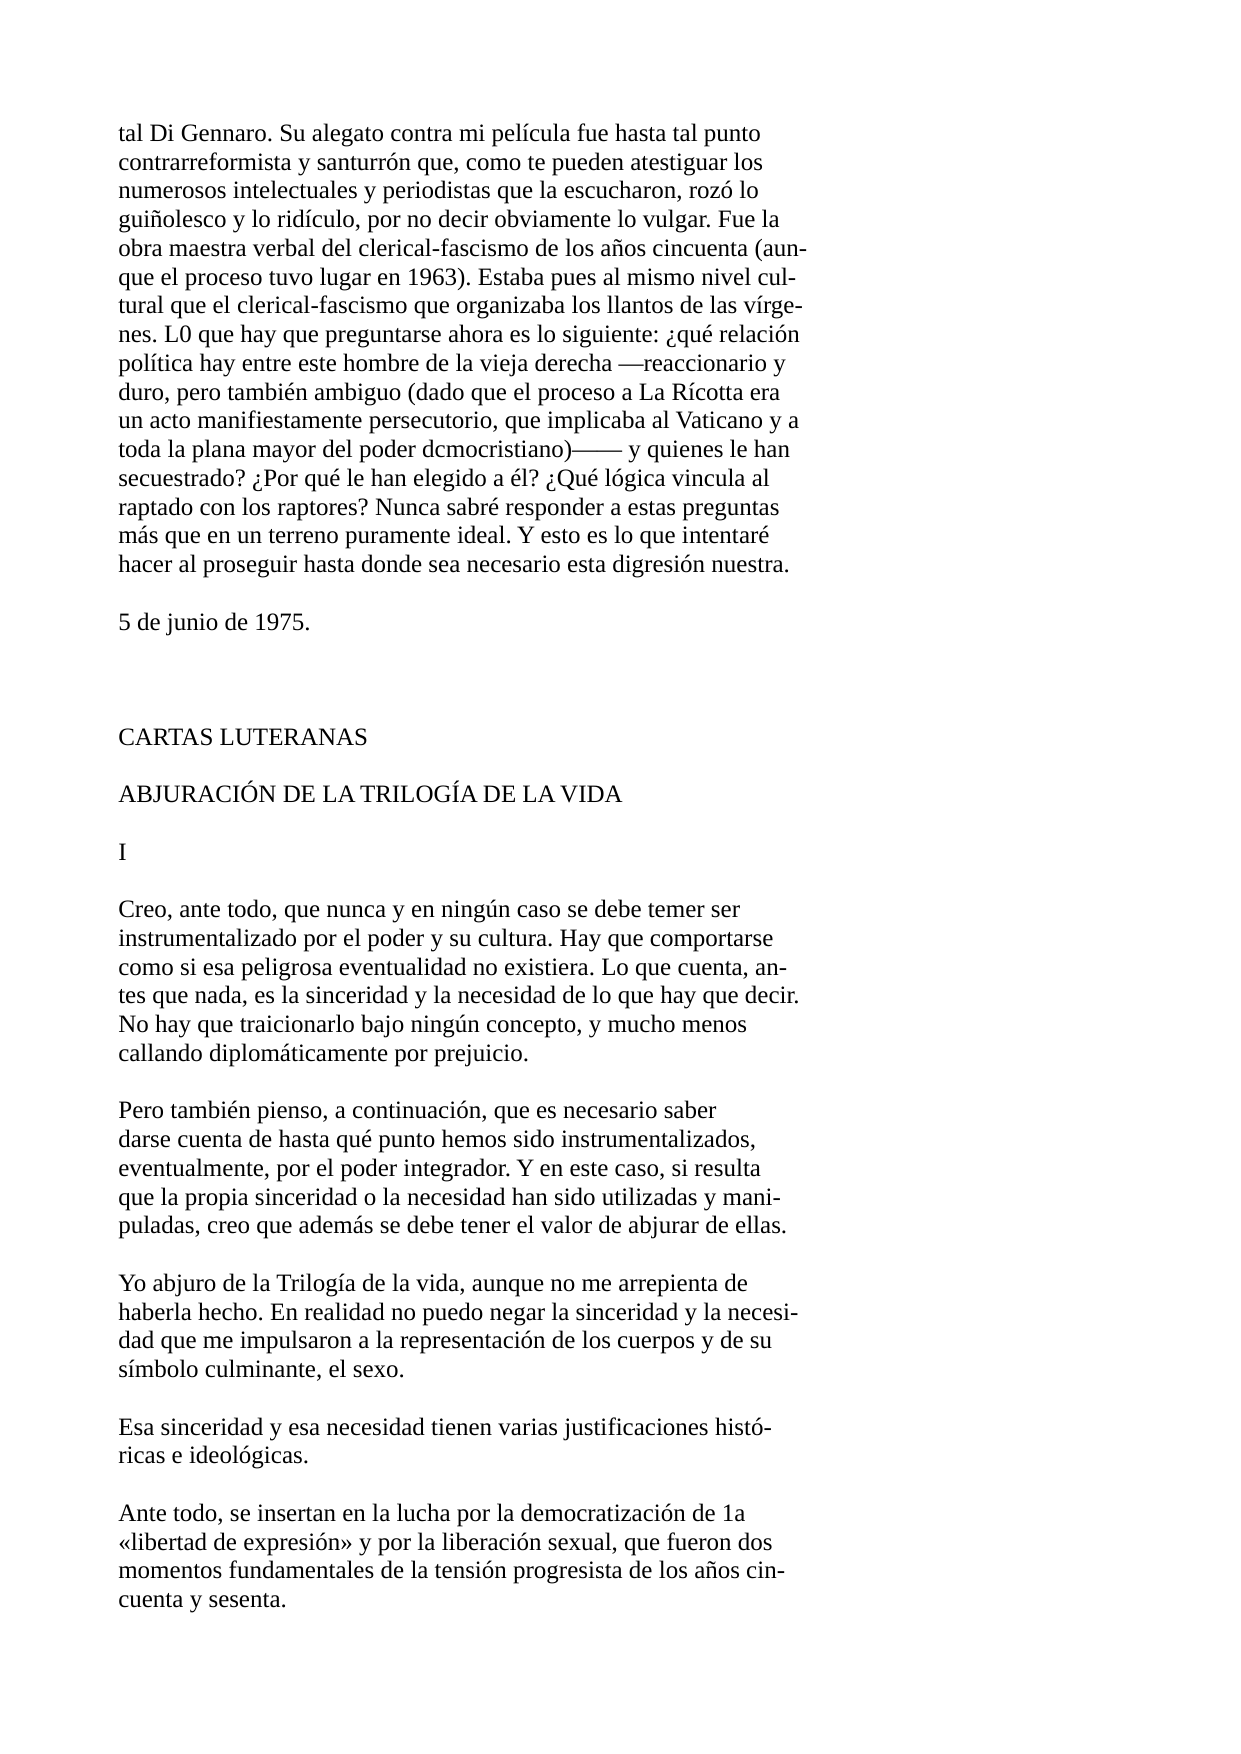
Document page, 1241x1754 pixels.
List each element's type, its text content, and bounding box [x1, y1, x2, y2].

text momentos fundamentales de la tensión progresista de los años cin- [118, 1556, 1122, 1584]
text símbolo culminante, el sexo. [118, 1354, 1122, 1383]
text secuestrado? ¿Por qué le han elegido a él? ¿Qué lógica vincula al [118, 463, 1122, 492]
text callando diplomáticamente por prejuicio. [118, 1038, 1122, 1067]
text haberla hecho. En realidad no puedo negar la sinceridad y la necesi- [118, 1297, 1122, 1326]
text darse cuenta de hasta qué punto hemos sido instrumentalizados, [118, 1124, 1122, 1153]
text tes que nada, es la sinceridad y la necesidad de lo que hay que decir. [118, 981, 1122, 1009]
text toda la plana mayor del poder dcmocristiano)—— y quienes le han [118, 434, 1122, 463]
text contrarreformista y santurrón que, como te pueden atestiguar los [118, 147, 1122, 176]
text numerosos intelectuales y periodistas que la escucharon, rozó lo [118, 176, 1122, 204]
text cuenta y sesenta. [118, 1584, 1122, 1613]
text tural que el clerical-fascismo que organizaba los llantos de las vírge- [118, 291, 1122, 319]
text raptado con los raptores? Nunca sabré responder a estas preguntas [118, 492, 1122, 521]
text Pero también pienso, a continuación, que es necesario saber [118, 1096, 1122, 1124]
text ABJURACIÓN DE LA TRILOGÍA DE LA VIDA [118, 779, 1122, 808]
text No hay que traicionarlo bajo ningún concepto, y mucho menos [118, 1009, 1122, 1038]
text I [118, 837, 1122, 866]
text como si esa peligrosa eventualidad no existiera. Lo que cuenta, an- [118, 952, 1122, 981]
text que el proceso tuvo lugar en 1963). Estaba pues al mismo nivel cul- [118, 262, 1122, 291]
text un acto manifiestamente persecutorio, que implicaba al Vaticano y a [118, 406, 1122, 434]
text duro, pero también ambiguo (dado que el proceso a La Rícotta era [118, 377, 1122, 406]
text guiñolesco y lo ridículo, por no decir obviamente lo vulgar. Fue la [118, 204, 1122, 233]
text más que en un terreno puramente ideal. Y esto es lo que intentaré [118, 521, 1122, 549]
text Esa sinceridad y esa necesidad tienen varias justificaciones histó- [118, 1412, 1122, 1441]
text que la propia sinceridad o la necesidad han sido utilizadas y mani- [118, 1182, 1122, 1211]
text Ante todo, se insertan en la lucha por la democratización de 1a [118, 1498, 1122, 1527]
text eventualmente, por el poder integrador. Y en este caso, si resulta [118, 1153, 1122, 1182]
text hacer al proseguir hasta donde sea necesario esta digresión nuestra. [118, 549, 1122, 578]
text política hay entre este hombre de la vieja derecha —reaccionario y [118, 348, 1122, 377]
text instrumentalizado por el poder y su cultura. Hay que comportarse [118, 923, 1122, 952]
text CARTAS LUTERANAS [118, 722, 1122, 751]
text Creo, ante todo, que nunca y en ningún caso se debe temer ser [118, 894, 1122, 923]
text «libertad de expresión» y por la liberación sexual, que fueron dos [118, 1527, 1122, 1556]
text dad que me impulsaron a la representación de los cuerpos y de su [118, 1326, 1122, 1354]
text Yo abjuro de la Trilogía de la vida, aunque no me arrepienta de [118, 1268, 1122, 1297]
text 5 de junio de 1975. [118, 607, 1122, 636]
text tal Di Gennaro. Su alegato contra mi película fue hasta tal punto [118, 118, 1122, 147]
text puladas, creo que además se debe tener el valor de abjurar de ellas. [118, 1211, 1122, 1239]
text ricas e ideológicas. [118, 1441, 1122, 1469]
text nes. L0 que hay que preguntarse ahora es lo siguiente: ¿qué relación [118, 319, 1122, 348]
text obra maestra verbal del clerical-fascismo de los años cincuenta (aun- [118, 233, 1122, 262]
